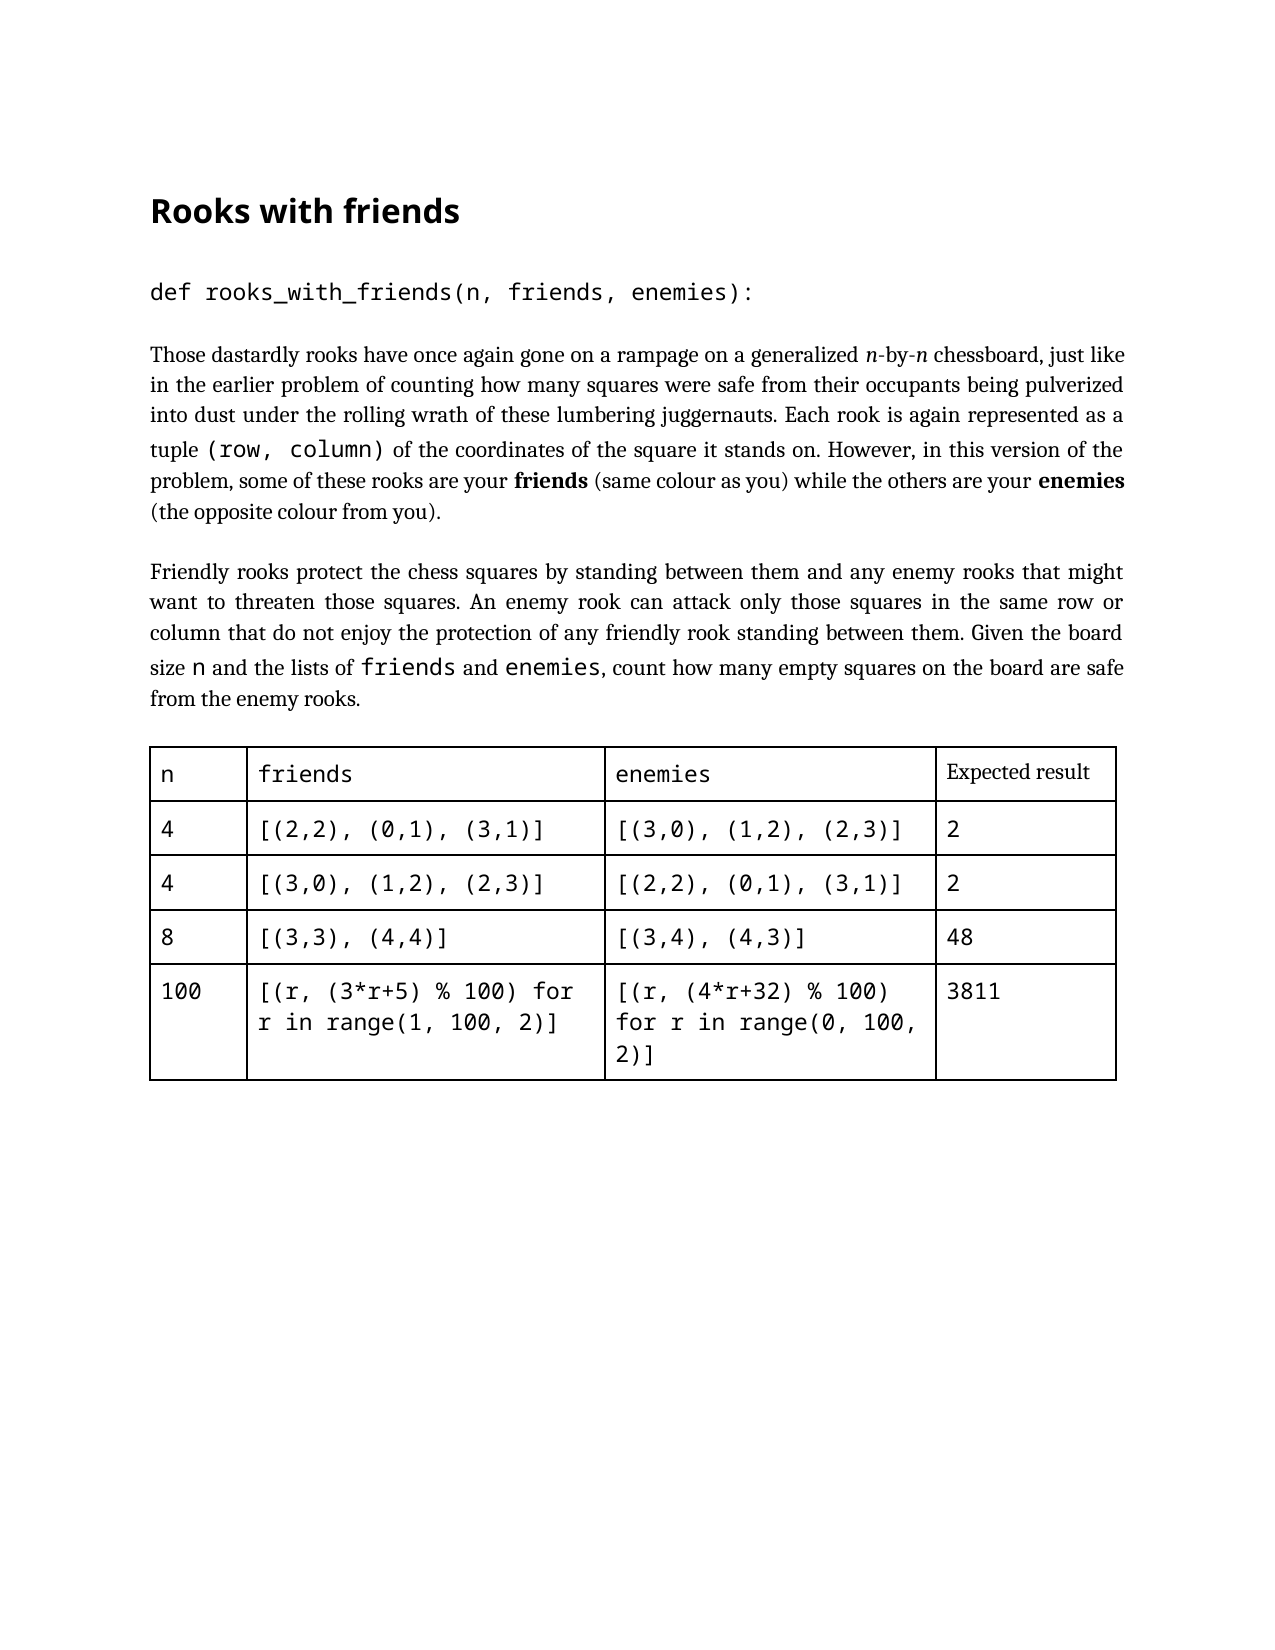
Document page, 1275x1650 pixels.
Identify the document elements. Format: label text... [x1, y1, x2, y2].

table_cell 48 [937, 911, 1115, 963]
text Friendly rooks protect the chess squares by standing between them and any enemy rooks that might want to threaten those squares. An enemy rook can attack only those squares in the same row or column that do not enjoy the protection of any friendly rook standing between them. Given the board size n and the lists of friends and enemies, count how many empty squares on the board are safe from the enemy rooks. [150, 559, 1125, 712]
table_cell 100 [151, 965, 246, 1079]
table_cell 3811 [937, 965, 1115, 1079]
table_cell [(2,2), (0,1), (3,1)] [248, 802, 604, 854]
text Those dastardly rooks have once again gone on a rampage on a generalized n-by-n chessboard, just like in the earlier problem of counting how many squares were safe from their occupants being pulverized into dust under the rolling wrath of these lumbering juggernauts. Each rook is again represented as a tuple (row, column) of the coordinates of the square it stands on. However, in this version of the problem, some of these rooks are your friends (same colour as you) while the others are your enemies (the opposite colour from you). [150, 342, 1125, 525]
table_cell 4 [151, 856, 246, 908]
table_cell 2 [937, 802, 1115, 854]
table_cell 8 [151, 911, 246, 963]
table_cell [(r, (4*r+32) % 100) for r in range(0, 100, 2)] [606, 965, 935, 1079]
table_cell [(r, (3*r+5) % 100) for r in range(1, 100, 2)] [248, 965, 604, 1079]
table_cell [(3,3), (4,4)] [248, 911, 604, 963]
table_header n [151, 748, 246, 800]
table_header friends [248, 748, 604, 800]
table_cell 2 [937, 856, 1115, 908]
table_cell 4 [151, 802, 246, 854]
table_header enemies [606, 748, 935, 800]
table_header Expected result [937, 748, 1115, 800]
table_cell [(3,0), (1,2), (2,3)] [606, 802, 935, 854]
table_cell [(3,0), (1,2), (2,3)] [248, 856, 604, 908]
subtitle Rooks with friends [150, 187, 1125, 233]
text def rooks_with_friends(n, friends, enemies): [150, 276, 1125, 307]
table_cell [(3,4), (4,3)] [606, 911, 935, 963]
table_cell [(2,2), (0,1), (3,1)] [606, 856, 935, 908]
